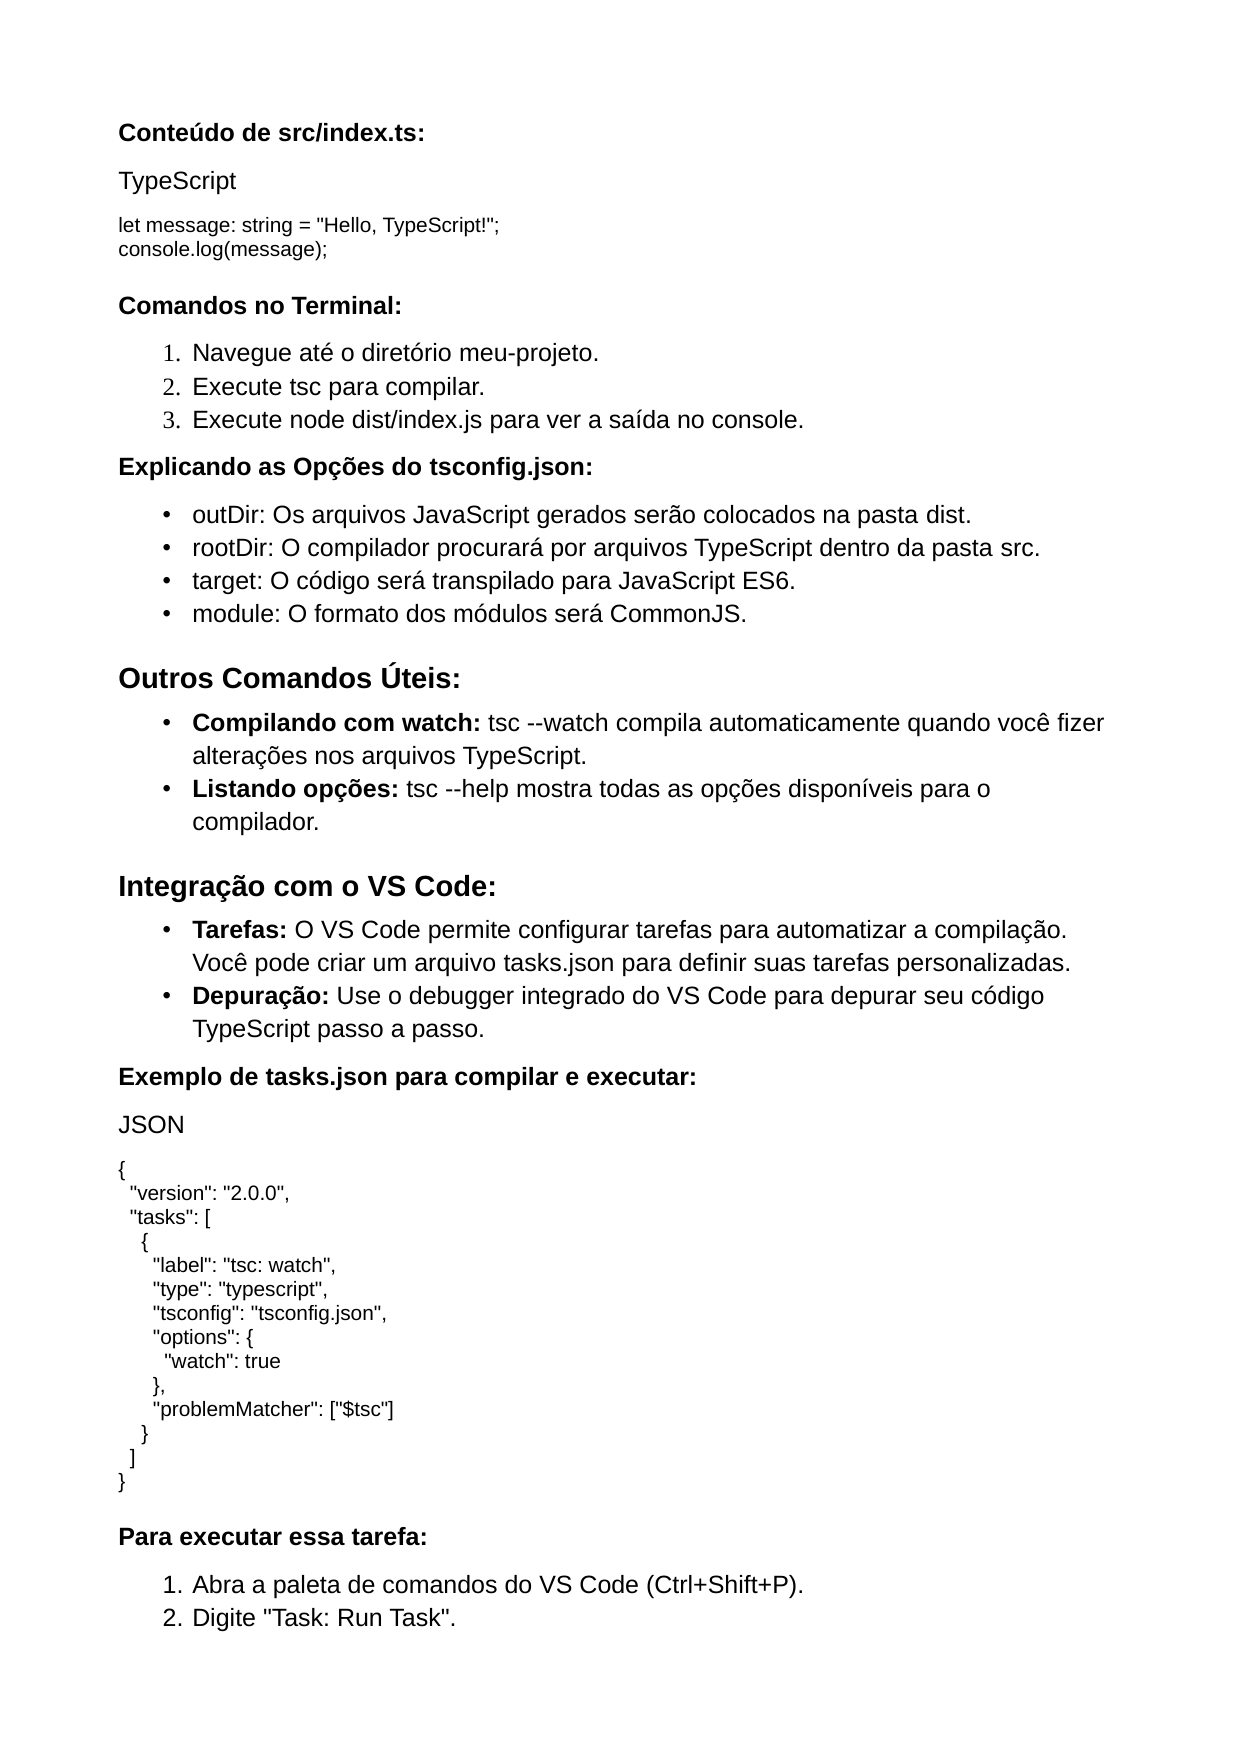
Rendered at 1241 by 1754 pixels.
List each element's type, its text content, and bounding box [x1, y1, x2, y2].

text let message: string = "Hello, TypeScript!"; [118, 213, 1122, 237]
list Navegue até o diretório meu-projeto. [162, 338, 1122, 367]
list Tarefas: O VS Code permite configurar tarefas para automatizar a compilação. Você pode criar um arquivo tasks.json para definir suas tarefas personalizadas. [162, 915, 1122, 977]
text "problemMatcher": ["$tsc"] [118, 1397, 1122, 1421]
text "type": "typescript", [118, 1277, 1122, 1301]
subtitle Integração com o VS Code: [118, 869, 1122, 903]
list Execute tsc para compilar. [162, 371, 1122, 400]
text Exemplo de tasks.json para compilar e executar: [118, 1062, 1122, 1091]
text } [118, 1469, 1122, 1493]
text "tsconfig": "tsconfig.json", [118, 1301, 1122, 1325]
text Conteúdo de src/index.ts: [118, 118, 1122, 147]
list Abra a paleta de comandos do VS Code (Ctrl+Shift+P). [162, 1570, 1122, 1598]
text Para executar essa tarefa: [118, 1522, 1122, 1551]
subtitle Outros Comandos Úteis: [118, 662, 1122, 695]
text ] [118, 1445, 1122, 1469]
text Comandos no Terminal: [118, 291, 1122, 319]
text "tasks": [ [118, 1205, 1122, 1229]
text "options": { [118, 1325, 1122, 1349]
list Listando opções: tsc --help mostra todas as opções disponíveis para o compilador. [162, 774, 1122, 836]
list Depuração: Use o debugger integrado do VS Code para depurar seu código TypeScript passo a passo. [162, 981, 1122, 1043]
text Explicando as Opções do tsconfig.json: [118, 452, 1122, 481]
text { [118, 1157, 1122, 1181]
text } [118, 1421, 1122, 1445]
list module: O formato dos módulos será CommonJS. [162, 599, 1122, 628]
text "watch": true [118, 1349, 1122, 1373]
list Digite "Task: Run Task". [162, 1603, 1122, 1631]
text console.log(message); [118, 237, 1122, 261]
text }, [118, 1373, 1122, 1397]
list Execute node dist/index.js para ver a saída no console. [162, 404, 1122, 433]
text JSON [118, 1109, 1122, 1138]
list rootDir: O compilador procurará por arquivos TypeScript dentro da pasta src. [162, 533, 1122, 562]
text "label": "tsc: watch", [118, 1253, 1122, 1277]
text "version": "2.0.0", [118, 1181, 1122, 1205]
list outDir: Os arquivos JavaScript gerados serão colocados na pasta dist. [162, 500, 1122, 529]
text TypeScript [118, 166, 1122, 194]
list target: O código será transpilado para JavaScript ES6. [162, 566, 1122, 595]
list Compilando com watch: tsc --watch compila automaticamente quando você fizer alterações nos arquivos TypeScript. [162, 708, 1122, 769]
text { [118, 1229, 1122, 1253]
